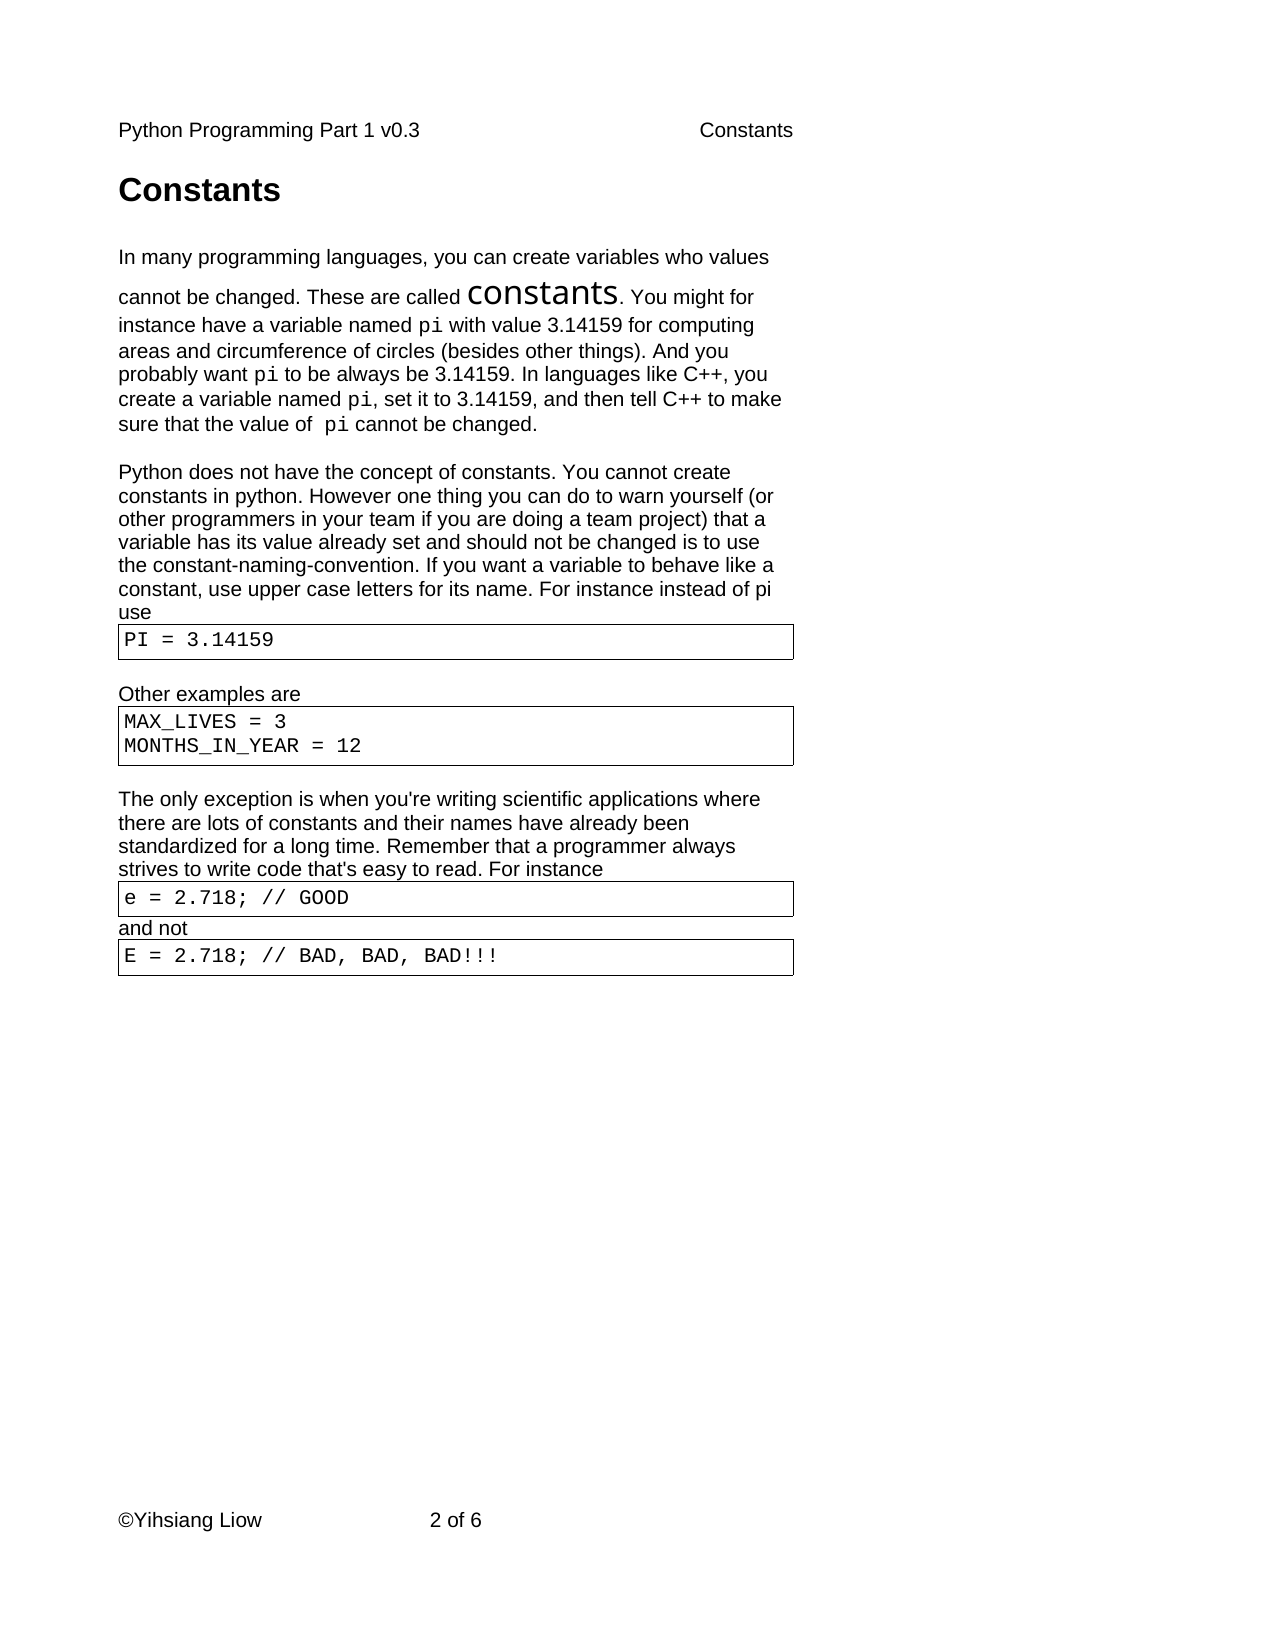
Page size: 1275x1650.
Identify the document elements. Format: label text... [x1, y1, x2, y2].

table_header e = 2.718; // GOOD [119, 882, 793, 916]
table_header E = 2.718; // BAD, BAD, BAD!!! [119, 940, 793, 974]
text Other examples are [118, 682, 793, 706]
text Constants [118, 171, 793, 208]
table_header PI = 3.14159 [119, 625, 793, 659]
text Python does not have the concept of constants. You cannot create constants in python. However one thing you can do to warn yourself (or other programmers in your team if you are doing a team project) that a variable has its value already set and should not be changed is to use the constant-naming-convention. If you want a variable to behave like a constant, use upper case letters for its name. For instance instead of pi use [118, 461, 793, 623]
table_header MAX_LIVES = 3 MONTHS_IN_YEAR = 12 [119, 707, 793, 764]
text In many programming languages, you can create variables who values cannot be changed. These are called constants. You might for instance have a variable named pi with value 3.14159 for computing areas and circumference of circles (besides other things). And you probably want pi to be always be 3.14159. In languages like C++, you create a variable named pi, set it to 3.14159, and then tell C++ to make sure that the value of pi cannot be changed. [118, 245, 793, 438]
text and not [118, 917, 793, 939]
text The only exception is when you're writing scientific applications where there are lots of constants and their names have already been standardized for a long time. Remember that a programmer always strives to write code that's easy to read. For instance [118, 788, 793, 881]
